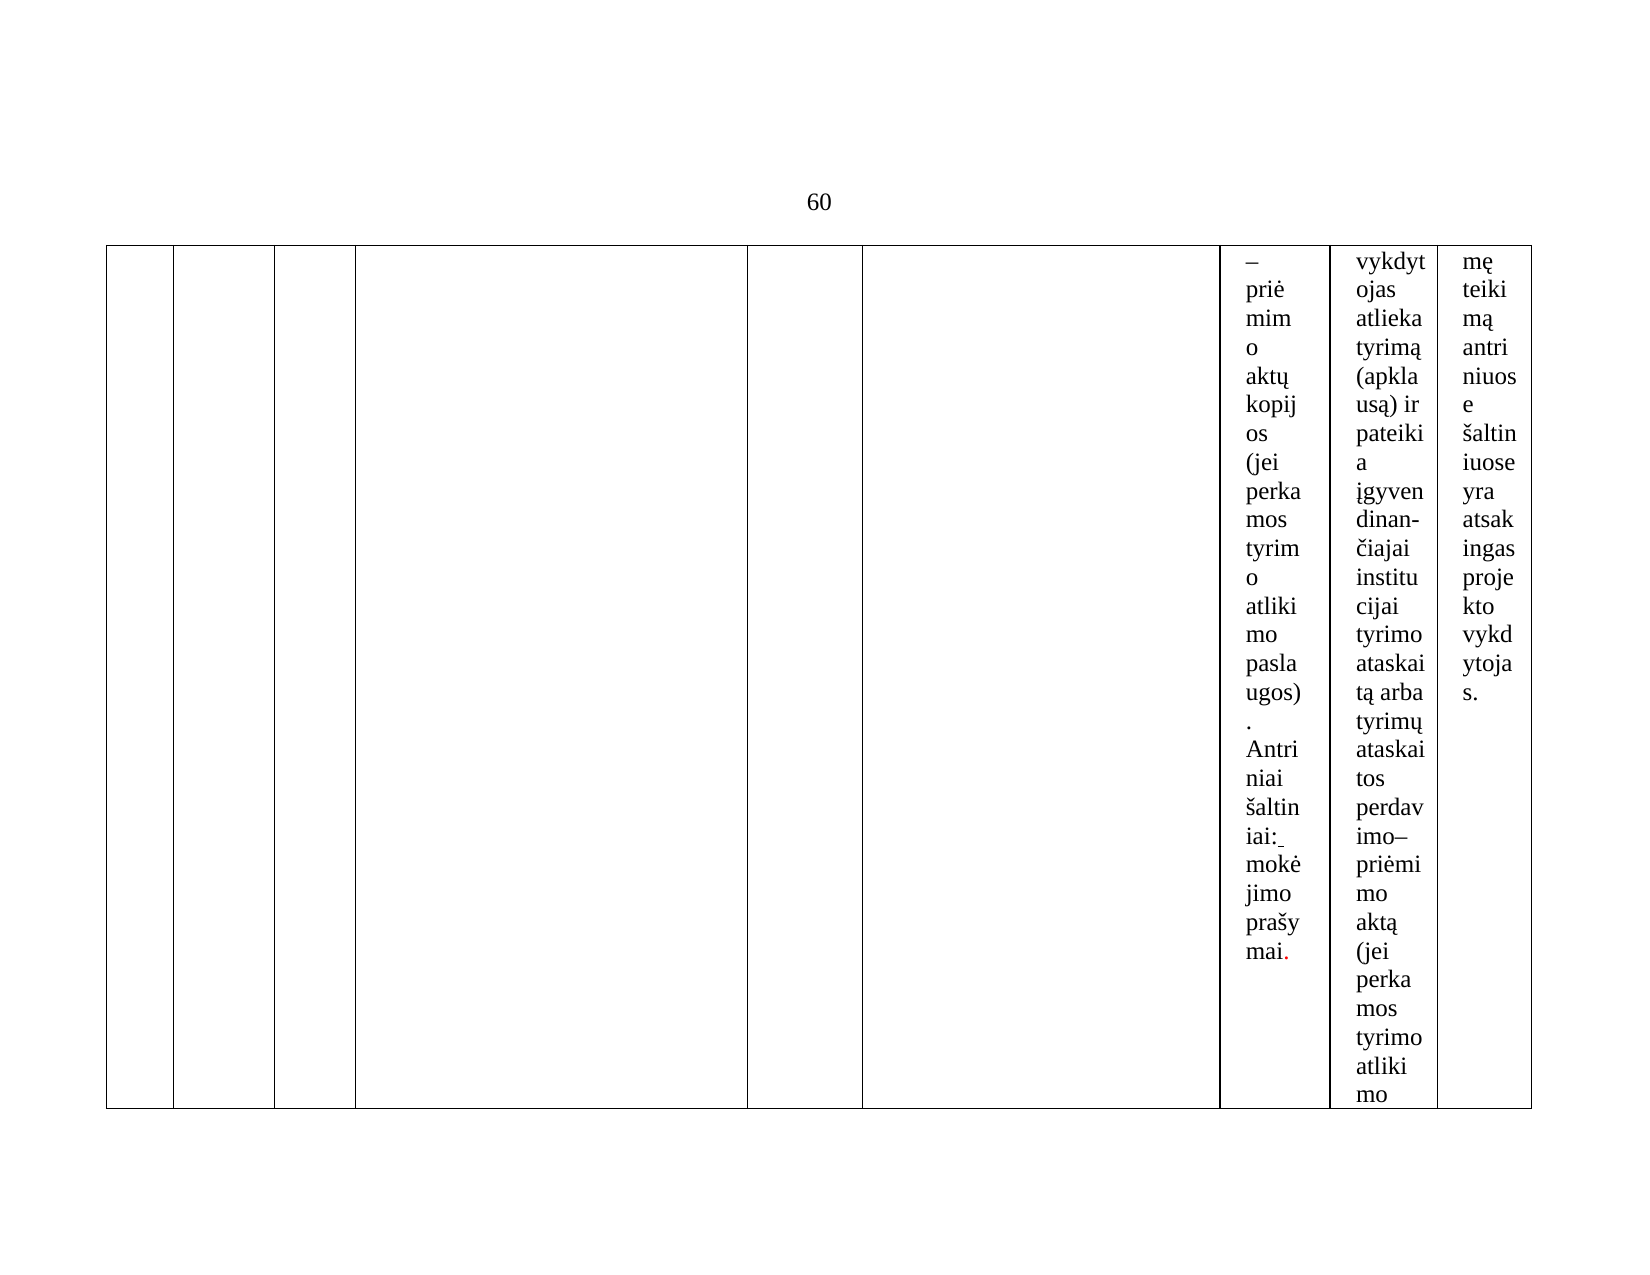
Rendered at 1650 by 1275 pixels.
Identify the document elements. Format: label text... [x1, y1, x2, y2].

table_cell [107, 246, 173, 1108]
table_cell [748, 246, 862, 1108]
table_cell mę teikimą antriniuose šaltiniuose yra atsakingas projekto vykdytojas. [1438, 246, 1531, 1108]
table_cell –priėmimo aktų kopijos (jei perkamos tyrimo atlikimo paslaugos). Antriniai šaltiniai: mokėjimo prašymai. [1221, 246, 1329, 1108]
table_cell vykdytojas atlieka tyrimą (apklausą) ir pateikia įgyvendinan-čiajai institucijai tyrimo ataskaitą arba tyrimų ataskaitos perdavimo–priėmimo aktą (jei perkamos tyrimo atlikimo [1331, 246, 1437, 1108]
table_cell [356, 246, 747, 1108]
table_cell [863, 246, 1219, 1108]
table_cell [275, 246, 355, 1108]
table_cell [174, 246, 274, 1108]
